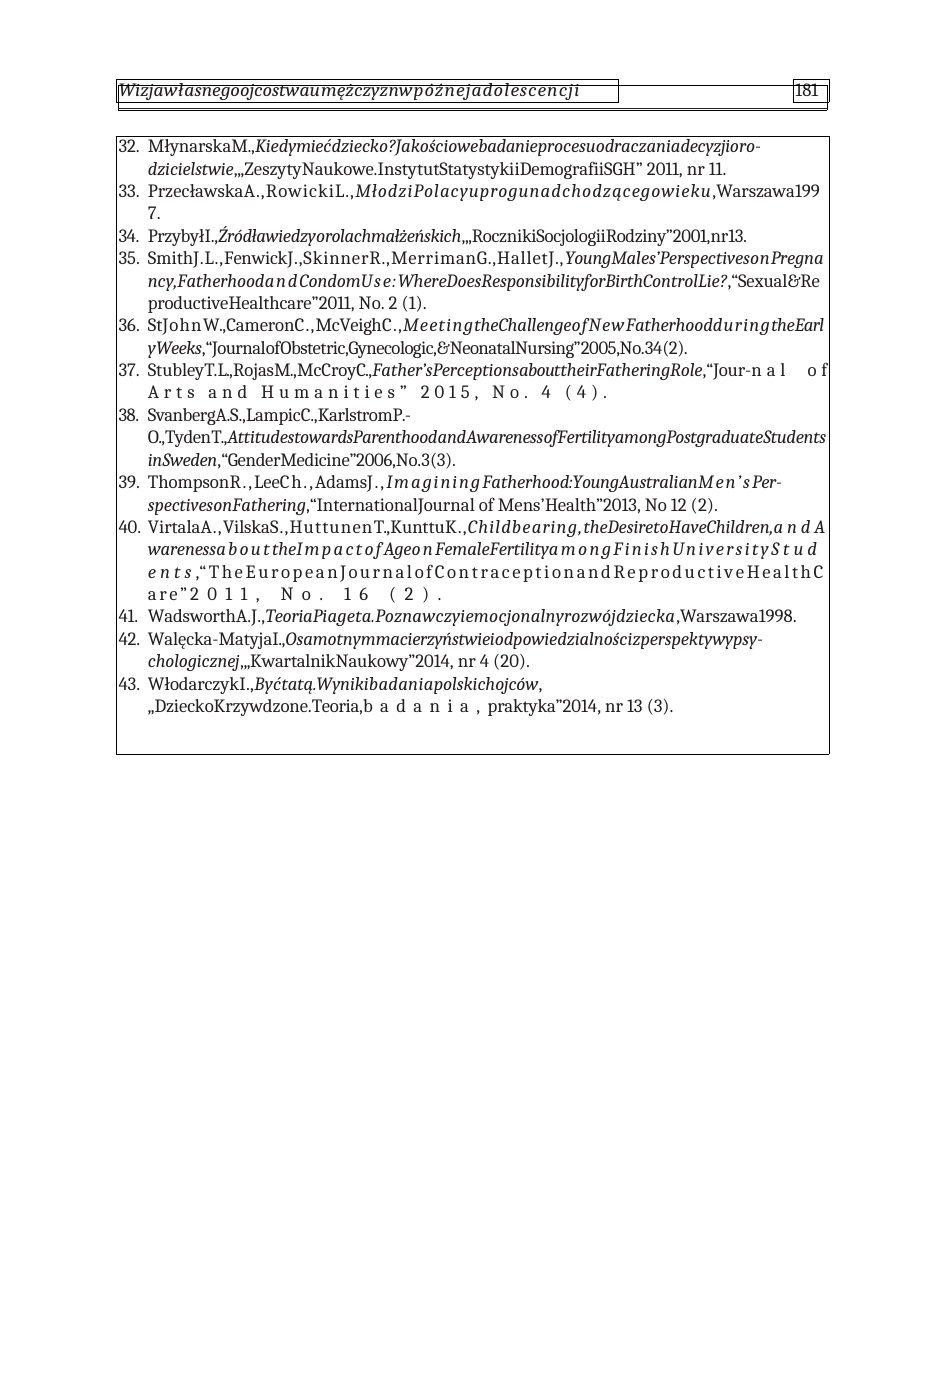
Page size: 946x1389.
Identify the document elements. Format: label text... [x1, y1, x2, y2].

list PrzybyłI.,Źródławiedzyorolachmałżeńskich,„RocznikiSocjologiiRodziny”2001,nr13. [118, 225, 829, 247]
list StubleyT.L.,RojasM.,McCroyC.,Father’sPerceptionsabouttheirFatheringRole,“Jour-nal of Arts and Humanities” 2015, No. 4 (4). [118, 360, 827, 404]
text 181 [795, 80, 829, 101]
list MłynarskaM.,Kiedymiećdziecko?Jakościowebadanieprocesuodraczaniadecyzjioro-dzicielstwie,„ZeszytyNaukowe.InstytutStatystykiiDemografiiSGH” 2011, nr 11. [118, 137, 827, 179]
list SvanbergA.S.,LampicC.,KarlstromP.-O.,TydenT.,AttitudestowardsParenthoodandAwarenessofFertilityamongPostgraduateStudentsinSweden,“GenderMedicine”2006,No.3(3). [118, 404, 827, 471]
list WadsworthA.J.,TeoriaPiageta.Poznawczyiemocjonalnyrozwójdziecka,Warszawa1998. [118, 606, 827, 628]
list ThompsonR.,LeeCh.,AdamsJ.,ImaginingFatherhood:YoungAustralianMen’sPer-spectivesonFathering,“InternationalJournal of Mens’Health”2013, No 12 (2). [118, 472, 827, 516]
list Walęcka-MatyjaI.,Osamotnymmacierzyństwieiodpowiedzialnościzperspektywypsy-chologicznej,„KwartalnikNaukowy”2014, nr 4 (20). [118, 628, 827, 672]
list SmithJ.L.,FenwickJ.,SkinnerR.,MerrimanG.,HalletJ.,YoungMales’PerspectivesonPregnancy,FatherhoodandCondomUse:WhereDoesResponsibilityforBirthControlLie?,“Sexual&ReproductiveHealthcare”2011, No. 2 (1). [118, 248, 827, 314]
list StJohnW.,CameronC.,McVeighC.,MeetingtheChallengeofNewFatherhoodduringtheEarlyWeeks,“JournalofObstetric,Gynecologic,&NeonatalNursing”2005,No.34(2). [118, 315, 827, 359]
list PrzecławskaA.,RowickiL.,MłodziPolacyuprogunadchodzącegowieku,Warszawa1997. [118, 180, 827, 224]
text Wizjawłasnegoojcostwaumężczyznwpóźnejadolescencji [119, 86, 618, 101]
list WłodarczykI.,Byćtatą.Wynikibadaniapolskichojców,„DzieckoKrzywdzone.Teoria,badania,praktyka”2014, nr 13 (3). [118, 673, 827, 717]
text [118, 80, 618, 85]
list VirtalaA.,VilskaS.,HuttunenT.,KunttuK.,Childbearing,theDesiretoHaveChildren,andAwarenessabouttheImpactofAgeonFemaleFertilityamongFinishUniversityStudents,“TheEuropeanJournalofContraceptionandReproductiveHealthCare”2011, No. 16 (2). [118, 516, 827, 605]
